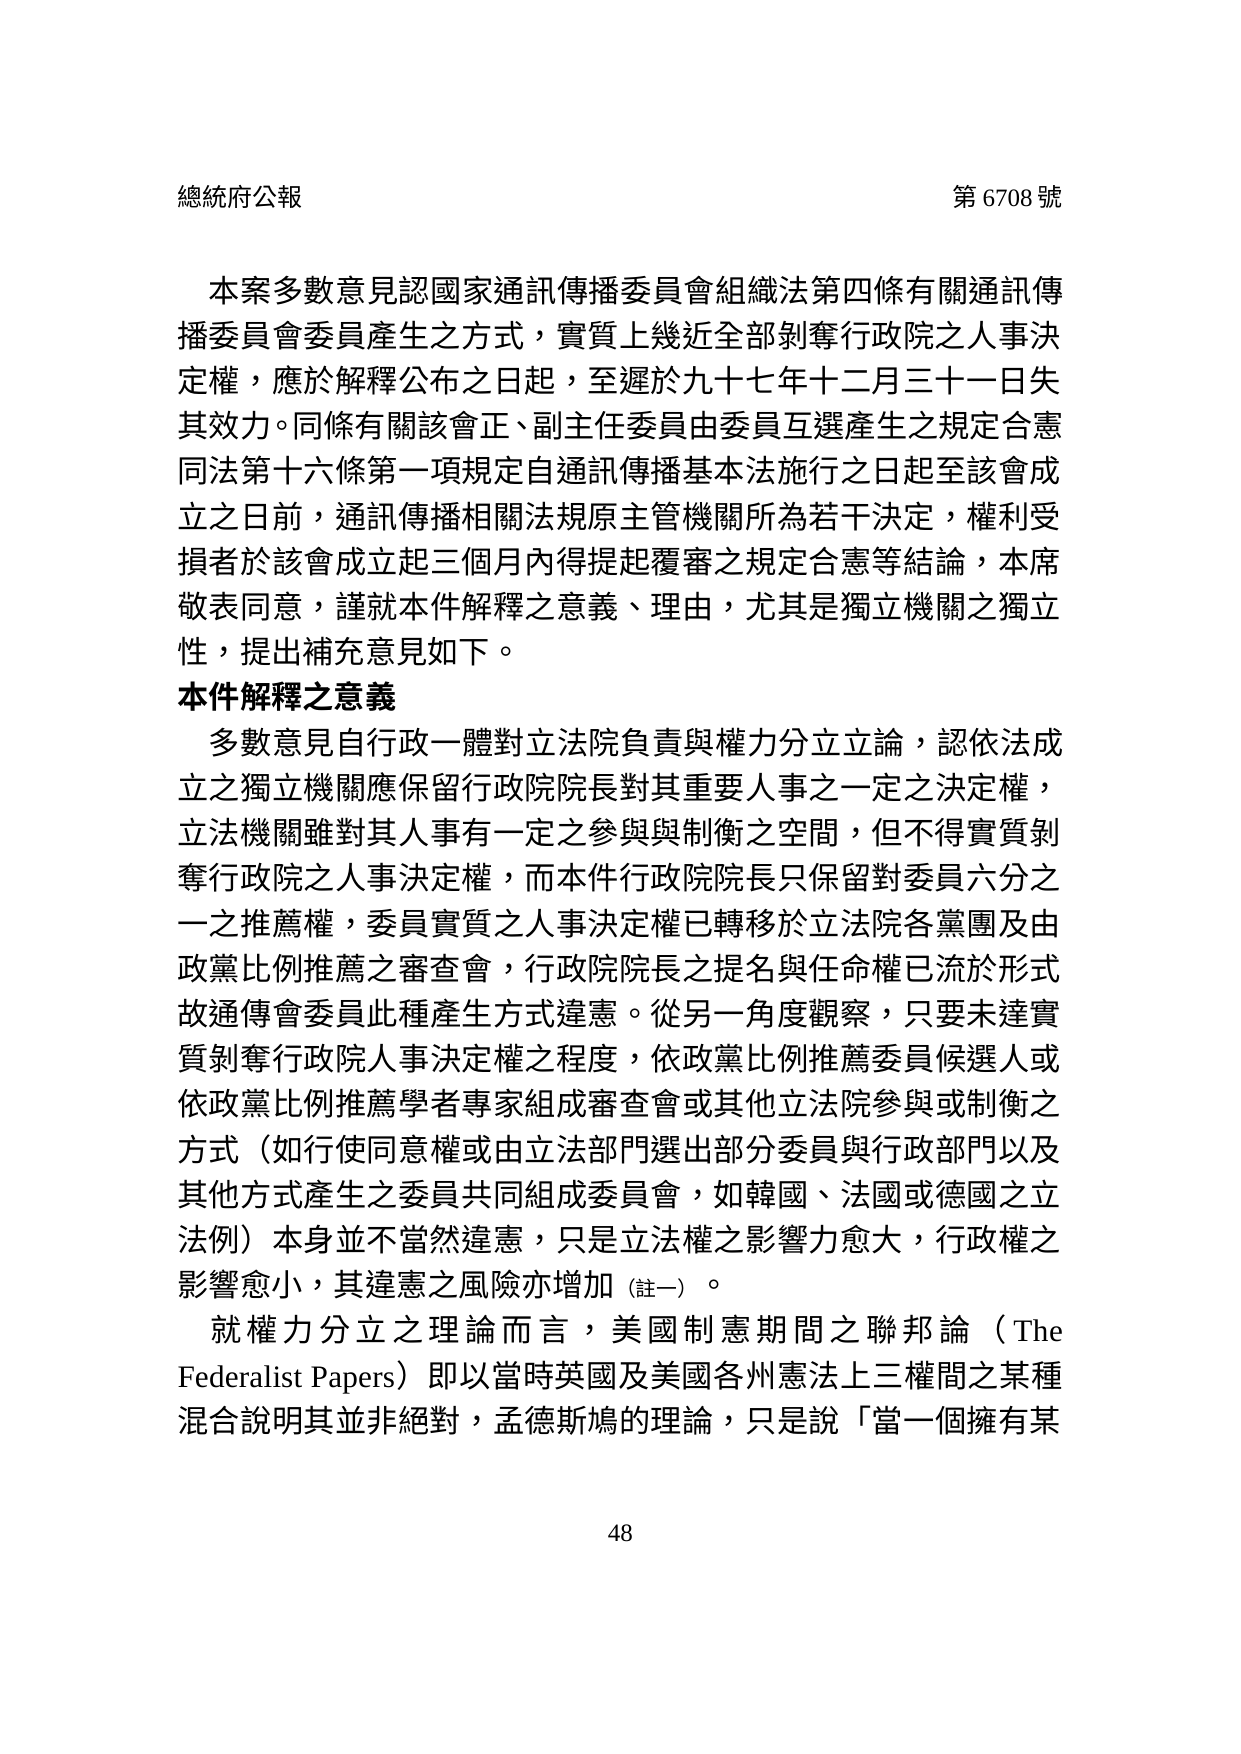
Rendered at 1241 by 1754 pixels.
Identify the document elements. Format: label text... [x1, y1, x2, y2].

text 就權力分立之理論而言，美國制憲期間之聯邦論（The Federalist Papers）即以當時英國及美國各州憲法上三權間之某種混合說明其並非絕對，孟德斯鳩的理論，只是說「當一個擁有某 [177, 1306, 1063, 1441]
text 本件解釋之意義 [177, 673, 1063, 718]
text 本案多數意見認國家通訊傳播委員會組織法第四條有關通訊傳播委員會委員產生之方式，實質上幾近全部剝奪行政院之人事決定權，應於解釋公布之日起，至遲於九十七年十二月三十一日失其效力。同條有關該會正、副主任委員由委員互選產生之規定合憲。同法第十六條第一項規定自通訊傳播基本法施行之日起至該會成立之日前，通訊傳播相關法規原主管機關所為若干決定，權利受損者於該會成立起三個月內得提起覆審之規定合憲等結論，本席敬表同意，謹就本件解釋之意義、理由，尤其是獨立機關之獨立性，提出補充意見如下。 [177, 266, 1063, 673]
text 多數意見自行政一體對立法院負責與權力分立立論，認依法成立之獨立機關應保留行政院院長對其重要人事之一定之決定權，立法機關雖對其人事有一定之參與與制衡之空間，但不得實質剝奪行政院之人事決定權，而本件行政院院長只保留對委員六分之一之推薦權，委員實質之人事決定權已轉移於立法院各黨團及由政黨比例推薦之審查會，行政院院長之提名與任命權已流於形式，故通傳會委員此種產生方式違憲。從另一角度觀察，只要未達實質剝奪行政院人事決定權之程度，依政黨比例推薦委員候選人或依政黨比例推薦學者專家組成審查會或其他立法院參與或制衡之方式（如行使同意權或由立法部門選出部分委員與行政部門以及其他方式產生之委員共同組成委員會，如韓國、法國或德國之立法例）本身並不當然違憲，只是立法權之影響力愈大，行政權之影響愈小，其違憲之風險亦增加（註一）。 [177, 718, 1063, 1306]
